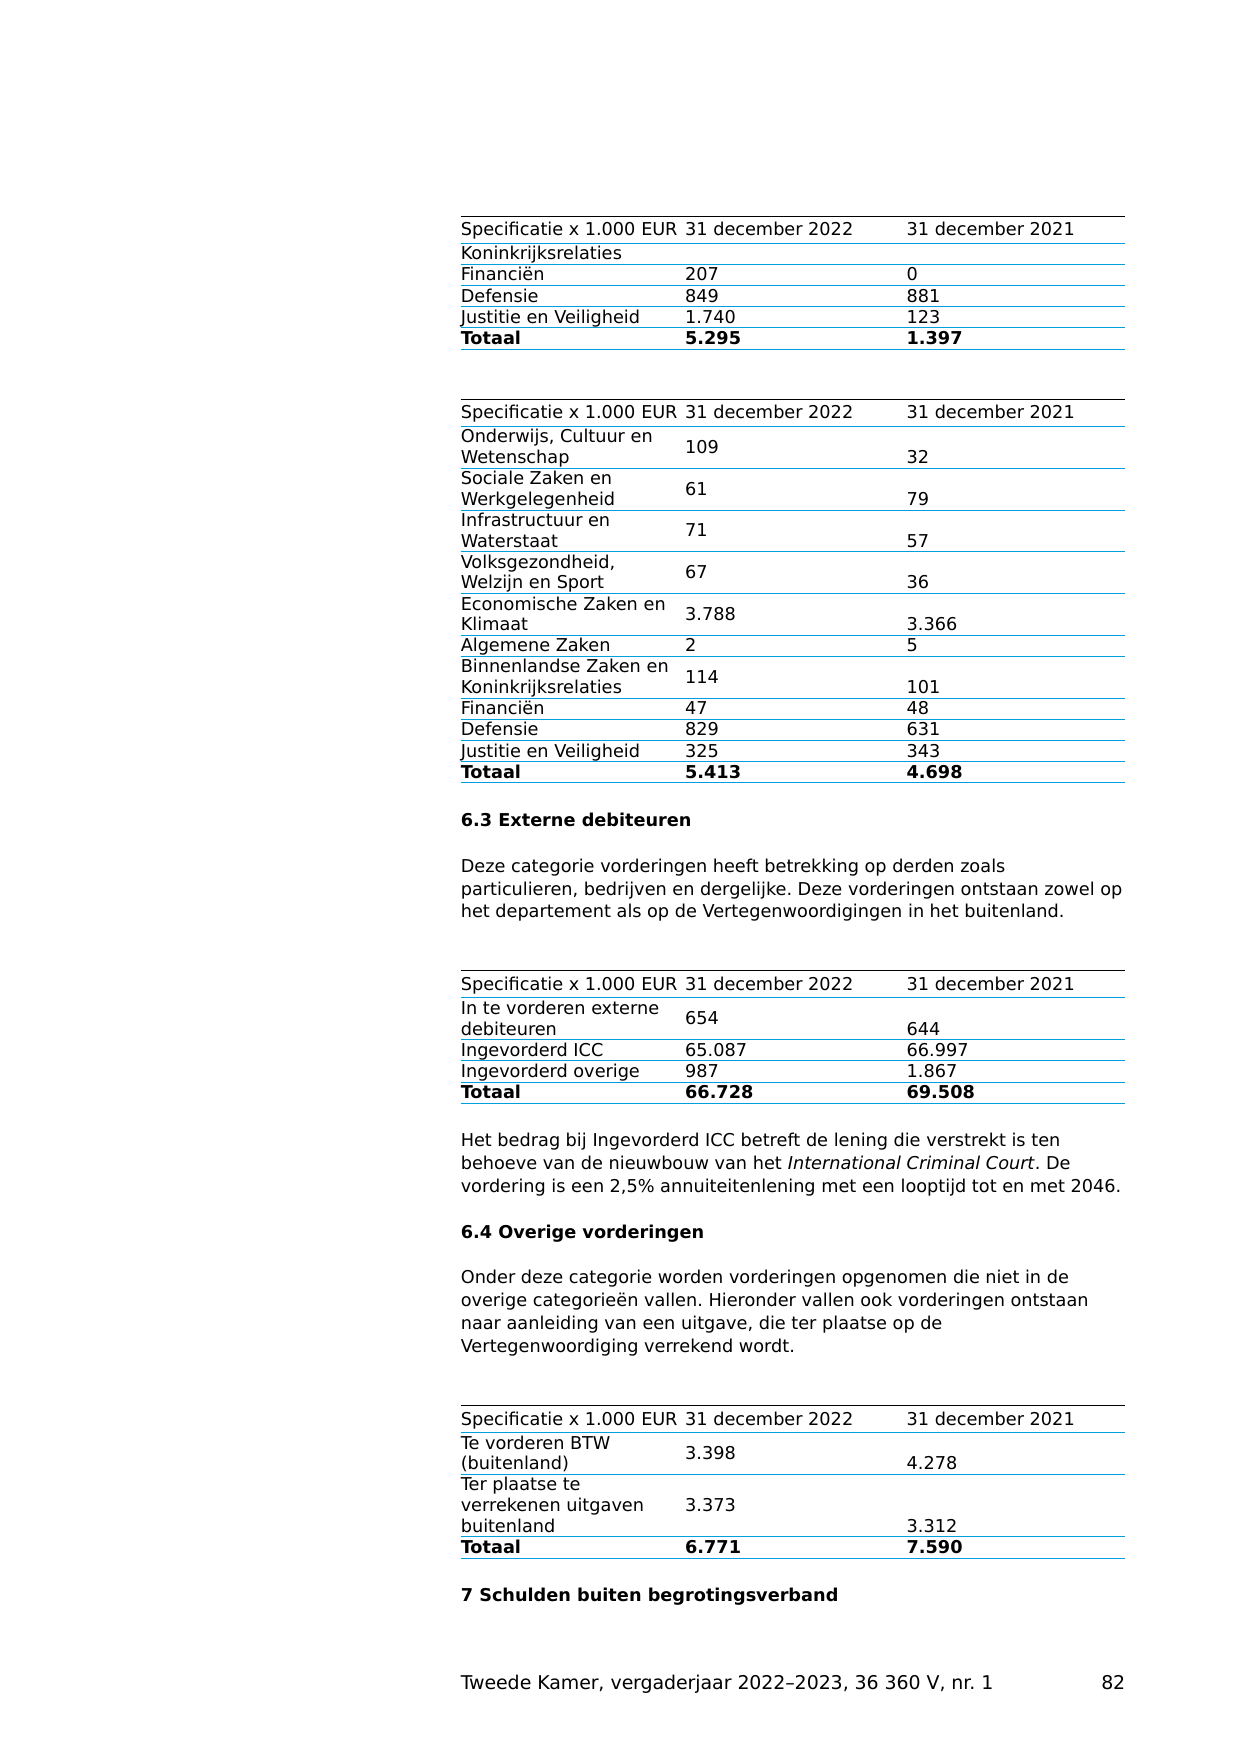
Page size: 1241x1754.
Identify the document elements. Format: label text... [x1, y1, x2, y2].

table_cell 829 [682, 720, 903, 740]
table_cell Justitie en Veiligheid [461, 307, 682, 327]
table_cell 123 [904, 307, 1125, 327]
table_cell 3.366 [904, 594, 1125, 635]
table_cell 31 december 2021 [904, 1406, 1125, 1432]
table_cell Binnenlandse Zaken en Koninkrijksrelaties [461, 657, 682, 698]
table_cell 4.698 [904, 762, 1125, 782]
table_cell Infrastructuur en Waterstaat [461, 511, 682, 551]
text 7 Schulden buiten begrotingsverband [461, 1583, 1125, 1606]
table_cell Economische Zaken en Klimaat [461, 594, 682, 635]
table_cell Justitie en Veiligheid [461, 741, 682, 761]
table_cell 1.740 [682, 307, 903, 327]
table_cell 6.771 [682, 1537, 903, 1557]
table_cell 325 [682, 741, 903, 761]
table_cell 31 december 2022 [682, 217, 903, 243]
table_cell 2 [682, 636, 903, 656]
table_cell 207 [682, 265, 903, 285]
table_cell 101 [904, 657, 1125, 698]
table_cell 66.997 [904, 1040, 1125, 1060]
table_cell Defensie [461, 720, 682, 740]
table_cell 343 [904, 741, 1125, 761]
table_cell Sociale Zaken en Werkgelegenheid [461, 469, 682, 509]
table_cell 881 [904, 286, 1125, 306]
table_cell 31 december 2021 [904, 217, 1125, 243]
table_cell 65.087 [682, 1040, 903, 1060]
table_cell 5.413 [682, 762, 903, 782]
table_cell 3.373 [682, 1475, 903, 1536]
table_cell 5.295 [682, 328, 903, 348]
table_cell 36 [904, 552, 1125, 593]
table_cell 3.398 [682, 1433, 903, 1474]
table_cell Specificatie x 1.000 EUR [461, 1406, 682, 1432]
table_cell Te vorderen BTW (buitenland) [461, 1433, 682, 1474]
table_cell Ingevorderd overige [461, 1061, 682, 1081]
table_cell 69.508 [904, 1083, 1125, 1102]
table_cell 114 [682, 657, 903, 698]
table_cell 31 december 2021 [904, 971, 1125, 997]
table_header Tabel 31 Overige vorderingen (debet 6.771 x EUR 1.000) [461, 1380, 1125, 1405]
text Onder deze categorie worden vorderingen opgenomen die niet in de overige categorieën vallen. Hieronder vallen ook vorderingen ontstaan naar aanleiding van een uitgave, die ter plaatse op de Vertegenwoordiging verrekend wordt. [461, 1266, 1125, 1357]
table_cell In te vorderen externe debiteuren [461, 998, 682, 1039]
table_cell 631 [904, 720, 1125, 740]
table_cell Totaal [461, 762, 682, 782]
table_cell Specificatie x 1.000 EUR [461, 400, 682, 426]
text Het bedrag bij Ingevorderd ICC betreft de lening die verstrekt is ten behoeve van de nieuwbouw van het International Criminal Court. De vordering is een 2,5% annuiteitenlening met een looptijd tot en met 2046. [461, 1128, 1125, 1197]
table_cell 3.788 [682, 594, 903, 635]
table_header Tabel 30 Externe debiteuren (debet 66.728 x EUR 1.000) [461, 945, 1125, 970]
text 6.3 Externe debiteuren [461, 808, 1125, 831]
table_header Tabel 28 Ingevorderd Ministeries (debet 5.295 x EUR 1.000) [461, 191, 1125, 216]
table_cell 4.278 [904, 1433, 1125, 1474]
table_cell 31 december 2022 [682, 400, 903, 426]
table_cell 79 [904, 469, 1125, 509]
table_cell 32 [904, 427, 1125, 468]
table_cell 31 december 2022 [682, 971, 903, 997]
table_cell 71 [682, 511, 903, 551]
table_cell 109 [682, 427, 903, 468]
table_cell 47 [682, 699, 903, 719]
table_cell Financiën [461, 265, 682, 285]
table_cell Totaal [461, 328, 682, 348]
table_cell 1.867 [904, 1061, 1125, 1081]
table_cell Koninkrijksrelaties [461, 244, 682, 264]
table_cell 48 [904, 699, 1125, 719]
table_cell 61 [682, 469, 903, 509]
table_cell 31 december 2022 [682, 1406, 903, 1432]
table_cell 31 december 2021 [904, 400, 1125, 426]
table_cell 1.397 [904, 328, 1125, 348]
table_cell Onderwijs, Cultuur en Wetenschap [461, 427, 682, 468]
table_cell Ingevorderd ICC [461, 1040, 682, 1060]
table_cell 3.312 [904, 1475, 1125, 1536]
table_cell [682, 244, 903, 264]
table_cell Volksgezondheid, Welzijn en Sport [461, 552, 682, 593]
table_cell 849 [682, 286, 903, 306]
table_cell 644 [904, 998, 1125, 1039]
table_cell 654 [682, 998, 903, 1039]
table_cell Ter plaatse te verrekenen uitgaven buitenland [461, 1475, 682, 1536]
table_cell 66.728 [682, 1083, 903, 1102]
table_cell Specificatie x 1.000 EUR [461, 217, 682, 243]
table_cell [904, 244, 1125, 264]
text Deze categorie vorderingen heeft betrekking op derden zoals particulieren, bedrijven en dergelijke. Deze vorderingen ontstaan zowel op het departement als op de Vertegenwoordigingen in het buitenland. [461, 854, 1125, 922]
table_cell 5 [904, 636, 1125, 656]
table_cell Totaal [461, 1537, 682, 1557]
table_header Tabel 29 In te vorderen Ministeries (debet 5.413 x EUR 1.000) [461, 374, 1125, 399]
table_cell 67 [682, 552, 903, 593]
table_cell Totaal [461, 1083, 682, 1102]
table_cell 57 [904, 511, 1125, 551]
table_cell Algemene Zaken [461, 636, 682, 656]
table_cell 0 [904, 265, 1125, 285]
table_cell Specificatie x 1.000 EUR [461, 971, 682, 997]
text 6.4 Overige vorderingen [461, 1220, 1125, 1243]
table_cell 987 [682, 1061, 903, 1081]
table_cell Financiën [461, 699, 682, 719]
table_cell 7.590 [904, 1537, 1125, 1557]
table_cell Defensie [461, 286, 682, 306]
